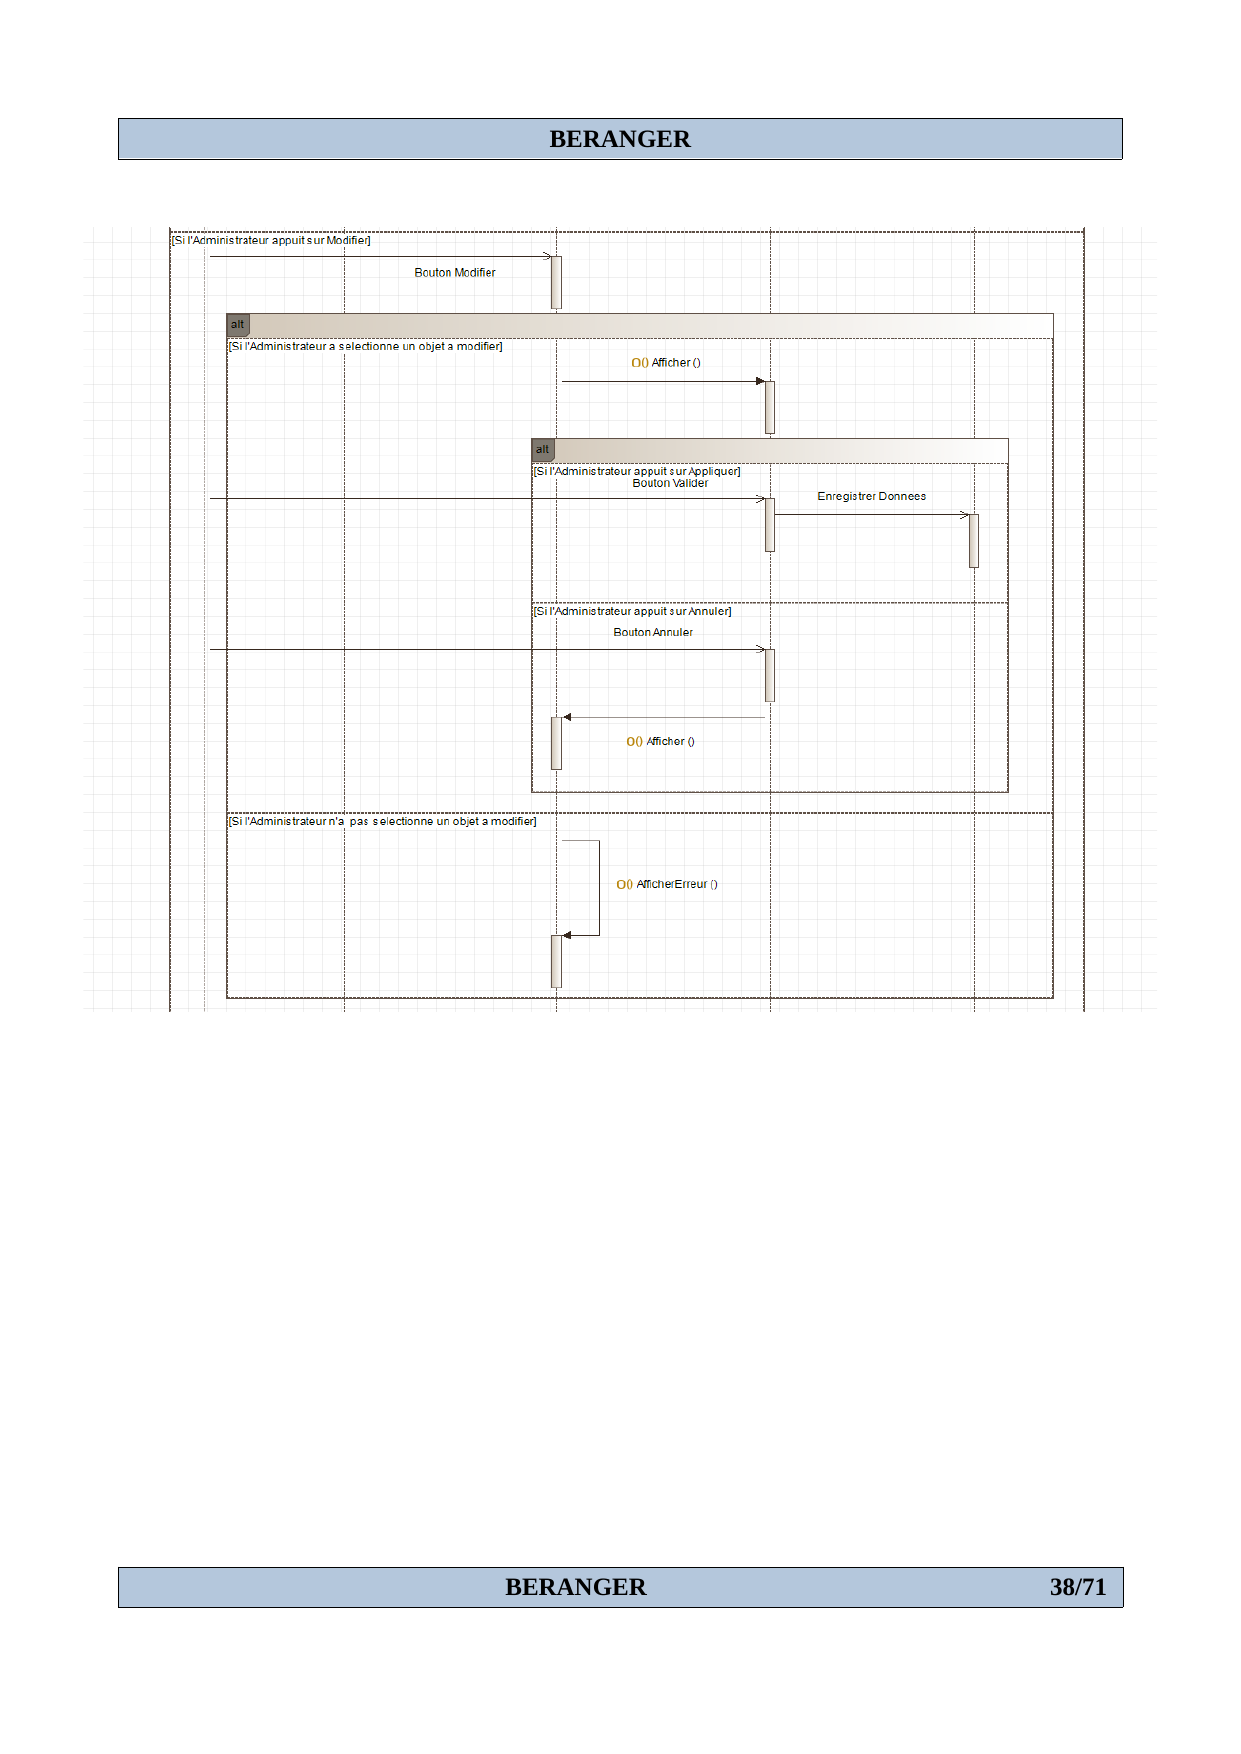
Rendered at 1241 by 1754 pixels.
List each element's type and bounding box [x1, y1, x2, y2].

picture [83, 227, 1158, 1012]
